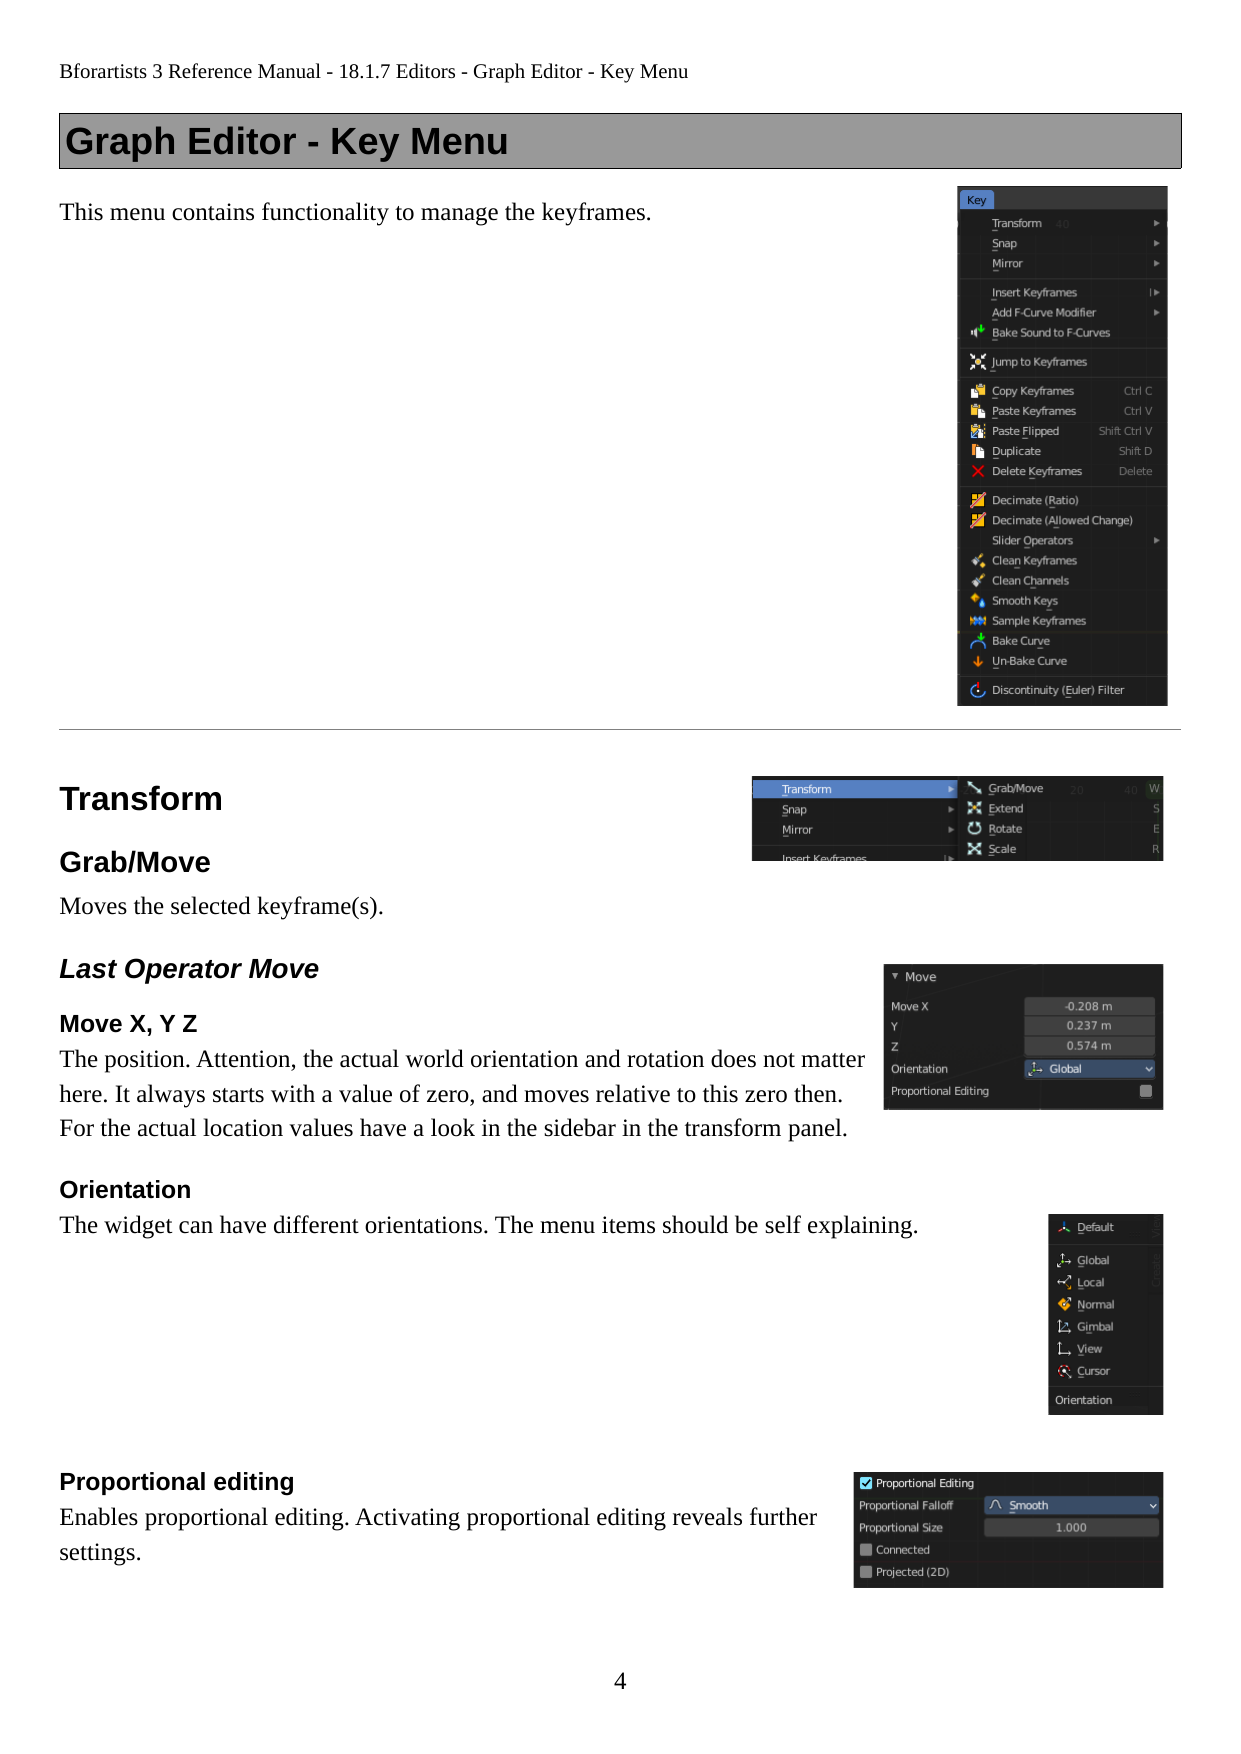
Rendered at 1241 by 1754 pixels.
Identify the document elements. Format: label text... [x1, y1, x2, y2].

text Moves the selected keyframe(s). [59, 891, 1181, 920]
subtitle Proportional editing [59, 1467, 1181, 1496]
subtitle Orientation [59, 1175, 1181, 1203]
subtitle [1164, 1009, 1181, 1038]
text Enables proportional editing. Activating proportional editing reveals further settings. [59, 1502, 853, 1566]
picture [751, 776, 1164, 861]
text This menu contains functionality to manage the keyframes. [59, 197, 957, 225]
picture [883, 964, 1164, 1110]
text The widget can have different orientations. The menu items should be self explaining. [59, 1210, 1181, 1238]
picture [1048, 1214, 1164, 1415]
subtitle Move X, Y Z [59, 1009, 883, 1038]
text The position. Attention, the actual world orientation and rotation does not matter here. It always starts with a value of zero, and moves relative to this zero then. For the actual location values have a look in the sidebar in the transform panel. [59, 1044, 1181, 1142]
subtitle [1164, 779, 1181, 818]
picture [957, 186, 1168, 706]
picture [853, 1472, 1164, 1588]
subtitle Grab/Move [59, 845, 1181, 879]
subtitle Last Operator Move [59, 953, 1181, 984]
subtitle Transform [59, 779, 751, 818]
table_header Graph Editor - Key Menu [60, 114, 1181, 168]
